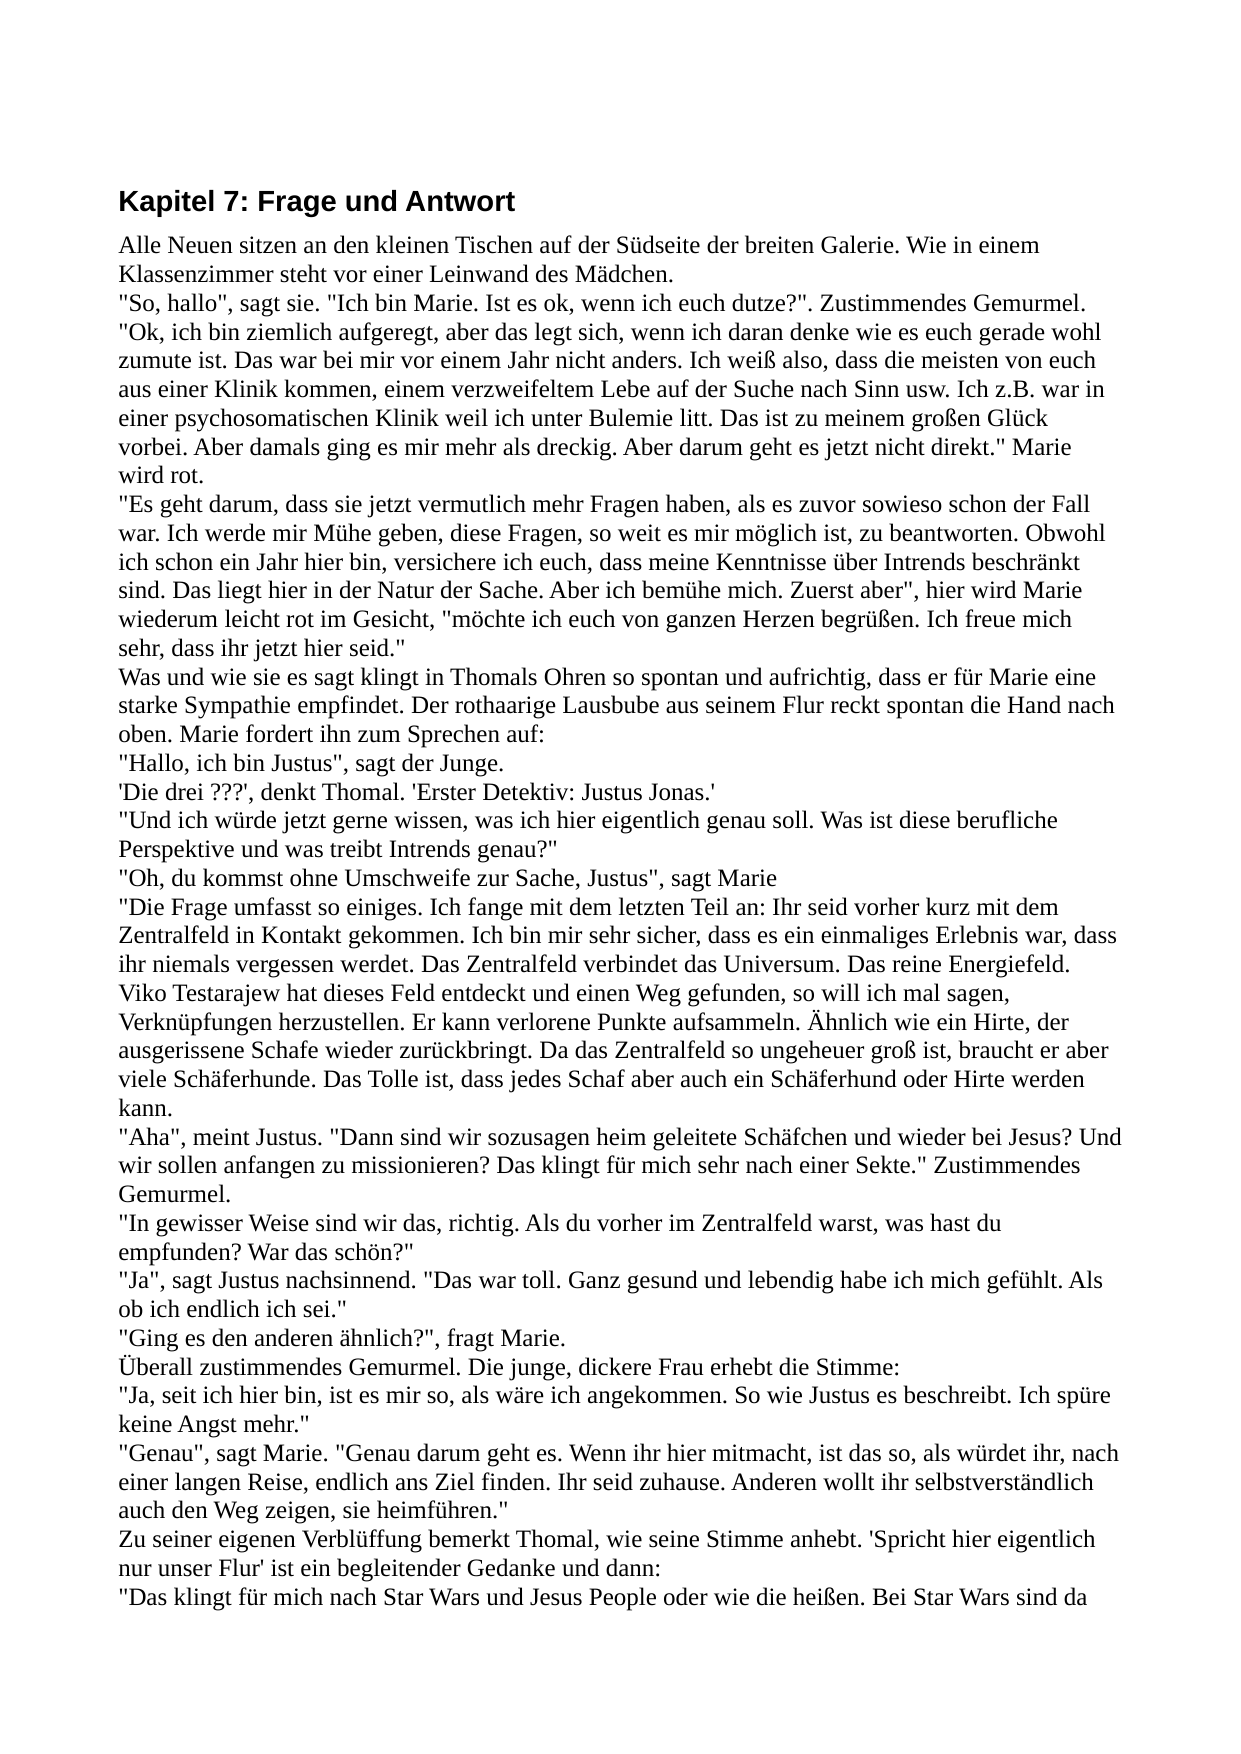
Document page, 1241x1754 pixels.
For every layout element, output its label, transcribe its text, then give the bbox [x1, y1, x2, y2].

text "So, hallo", sagt sie. "Ich bin Marie. Ist es ok, wenn ich euch dutze?". Zustimmendes Gemurmel. [118, 288, 1122, 317]
text Überall zustimmendes Gemurmel. Die junge, dickere Frau erhebt die Stimme: [118, 1352, 1122, 1380]
text "In gewisser Weise sind wir das, richtig. Als du vorher im Zentralfeld warst, was hast du empfunden? War das schön?" [118, 1208, 1122, 1265]
text "Das klingt für mich nach Star Wars und Jesus People oder wie die heißen. Bei Star Wars sind da [118, 1582, 1122, 1610]
text "Genau", sagt Marie. "Genau darum geht es. Wenn ihr hier mitmacht, ist das so, als würdet ihr, nach einer langen Reise, endlich ans Ziel finden. Ihr seid zuhause. Anderen wollt ihr selbstverständlich auch den Weg zeigen, sie heimführen." [118, 1438, 1122, 1524]
text "Die Frage umfasst so einiges. Ich fange mit dem letzten Teil an: Ihr seid vorher kurz mit dem Zentralfeld in Kontakt gekommen. Ich bin mir sehr sicher, dass es ein einmaliges Erlebnis war, dass ihr niemals vergessen werdet. Das Zentralfeld verbindet das Universum. Das reine Energiefeld. Viko Testarajew hat dieses Feld entdeckt und einen Weg gefunden, so will ich mal sagen, Verknüpfungen herzustellen. Er kann verlorene Punkte aufsammeln. Ähnlich wie ein Hirte, der ausgerissene Schafe wieder zurückbringt. Da das Zentralfeld so ungeheuer groß ist, braucht er aber viele Schäferhunde. Das Tolle ist, dass jedes Schaf aber auch ein Schäferhund oder Hirte werden kann. [118, 892, 1122, 1122]
text "Ging es den anderen ähnlich?", fragt Marie. [118, 1323, 1122, 1352]
text "Hallo, ich bin Justus", sagt der Junge. [118, 748, 1122, 777]
text Zu seiner eigenen Verblüffung bemerkt Thomal, wie seine Stimme anhebt. 'Spricht hier eigentlich nur unser Flur' ist ein begleitender Gedanke und dann: [118, 1524, 1122, 1582]
text Was und wie sie es sagt klingt in Thomals Ohren so spontan und aufrichtig, dass er für Marie eine starke Sympathie empfindet. Der rothaarige Lausbube aus seinem Flur reckt spontan die Hand nach oben. Marie fordert ihn zum Sprechen auf: [118, 662, 1122, 748]
text 'Die drei ???', denkt Thomal. 'Erster Detektiv: Justus Jonas.' [118, 777, 1122, 805]
text "Und ich würde jetzt gerne wissen, was ich hier eigentlich genau soll. Was ist diese berufliche Perspektive und was treibt Intrends genau?" [118, 805, 1122, 863]
text "Aha", meint Justus. "Dann sind wir sozusagen heim geleitete Schäfchen und wieder bei Jesus? Und wir sollen anfangen zu missionieren? Das klingt für mich sehr nach einer Sekte." Zustimmendes Gemurmel. [118, 1122, 1122, 1208]
text Alle Neuen sitzen an den kleinen Tischen auf der Südseite der breiten Galerie. Wie in einem Klassenzimmer steht vor einer Leinwand des Mädchen. [118, 230, 1122, 288]
subtitle Kapitel 7: Frage und Antwort [118, 184, 1122, 218]
text "Ja", sagt Justus nachsinnend. "Das war toll. Ganz gesund und lebendig habe ich mich gefühlt. Als ob ich endlich ich sei." [118, 1265, 1122, 1323]
text "Es geht darum, dass sie jetzt vermutlich mehr Fragen haben, als es zuvor sowieso schon der Fall war. Ich werde mir Mühe geben, diese Fragen, so weit es mir möglich ist, zu beantworten. Obwohl ich schon ein Jahr hier bin, versichere ich euch, dass meine Kenntnisse über Intrends beschränkt sind. Das liegt hier in der Natur der Sache. Aber ich bemühe mich. Zuerst aber", hier wird Marie wiederum leicht rot im Gesicht, "möchte ich euch von ganzen Herzen begrüßen. Ich freue mich sehr, dass ihr jetzt hier seid." [118, 489, 1122, 662]
text "Ok, ich bin ziemlich aufgeregt, aber das legt sich, wenn ich daran denke wie es euch gerade wohl zumute ist. Das war bei mir vor einem Jahr nicht anders. Ich weiß also, dass die meisten von euch aus einer Klinik kommen, einem verzweifeltem Lebe auf der Suche nach Sinn usw. Ich z.B. war in einer psychosomatischen Klinik weil ich unter Bulemie litt. Das ist zu meinem großen Glück vorbei. Aber damals ging es mir mehr als dreckig. Aber darum geht es jetzt nicht direkt." Marie wird rot. [118, 317, 1122, 489]
text "Oh, du kommst ohne Umschweife zur Sache, Justus", sagt Marie [118, 863, 1122, 892]
text "Ja, seit ich hier bin, ist es mir so, als wäre ich angekommen. So wie Justus es beschreibt. Ich spüre keine Angst mehr." [118, 1380, 1122, 1438]
